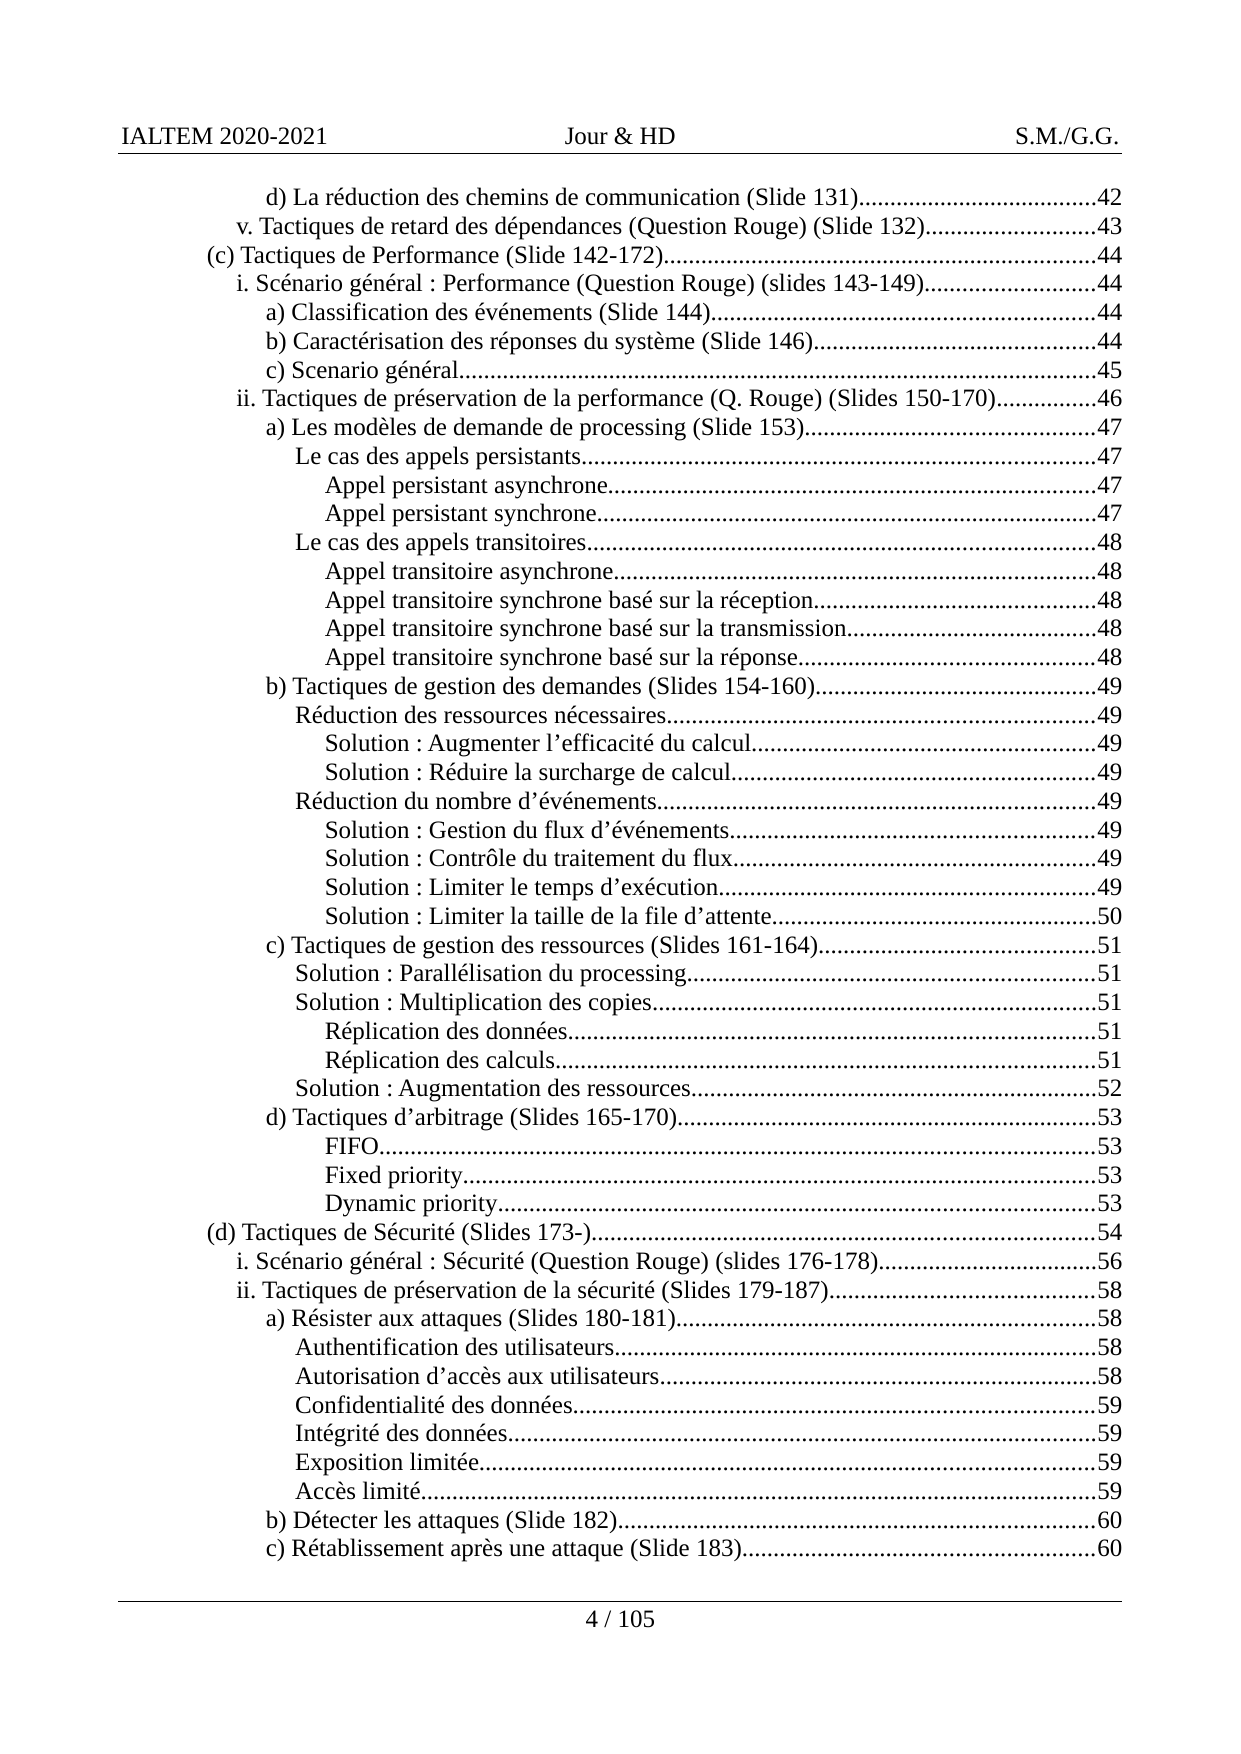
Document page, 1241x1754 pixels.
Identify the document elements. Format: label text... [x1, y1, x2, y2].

text Solution : Multiplication des copies 51 [295, 987, 1122, 1016]
text b) Tactiques de gestion des demandes (Slides 154-160) 49 [266, 671, 1122, 700]
text (c) Tactiques de Performance (Slide 142-172) 44 [207, 240, 1122, 268]
text Solution : Gestion du flux d’événements 49 [324, 815, 1122, 843]
text c) Scenario général 45 [266, 355, 1122, 383]
text Appel transitoire synchrone basé sur la transmission 48 [324, 613, 1122, 642]
text a) Les modèles de demande de processing (Slide 153) 47 [266, 412, 1122, 441]
text Solution : Contrôle du traitement du flux 49 [324, 843, 1122, 872]
text Appel persistant synchrone 47 [324, 498, 1122, 527]
text Réplication des calculs 51 [324, 1045, 1122, 1073]
text Accès limité 59 [295, 1476, 1122, 1505]
text Solution : Limiter le temps d’exécution 49 [324, 872, 1122, 901]
text Authentification des utilisateurs 58 [295, 1332, 1122, 1361]
text Intégrité des données 59 [295, 1418, 1122, 1447]
text Solution : Limiter la taille de la file d’attente 50 [324, 901, 1122, 930]
text i. Scénario général : Sécurité (Question Rouge) (slides 176-178) 56 [236, 1246, 1122, 1275]
text Réduction du nombre d’événements 49 [295, 786, 1122, 815]
text c) Tactiques de gestion des ressources (Slides 161-164) 51 [266, 930, 1122, 958]
text v. Tactiques de retard des dépendances (Question Rouge) (Slide 132) 43 [236, 211, 1122, 240]
text d) La réduction des chemins de communication (Slide 131) 42 [266, 182, 1122, 211]
text Solution : Réduire la surcharge de calcul 49 [324, 757, 1122, 786]
text Le cas des appels transitoires 48 [295, 527, 1122, 556]
text Appel transitoire synchrone basé sur la réponse 48 [324, 642, 1122, 671]
text d) Tactiques d’arbitrage (Slides 165-170) 53 [266, 1102, 1122, 1131]
text Fixed priority 53 [324, 1160, 1122, 1188]
text Solution : Augmenter l’efficacité du calcul 49 [324, 728, 1122, 757]
text Appel transitoire synchrone basé sur la réception 48 [324, 585, 1122, 613]
text ii. Tactiques de préservation de la performance (Q. Rouge) (Slides 150-170) 46 [236, 383, 1122, 412]
text Dynamic priority 53 [324, 1188, 1122, 1217]
text c) Rétablissement après une attaque (Slide 183) 60 [266, 1533, 1122, 1562]
text b) Détecter les attaques (Slide 182) 60 [266, 1505, 1122, 1533]
text Autorisation d’accès aux utilisateurs 58 [295, 1361, 1122, 1390]
text Appel persistant asynchrone 47 [324, 470, 1122, 498]
text Réplication des données 51 [324, 1016, 1122, 1045]
text a) Résister aux attaques (Slides 180-181) 58 [266, 1303, 1122, 1332]
text Appel transitoire asynchrone 48 [324, 556, 1122, 585]
text Solution : Augmentation des ressources 52 [295, 1073, 1122, 1102]
text Exposition limitée 59 [295, 1447, 1122, 1476]
text Réduction des ressources nécessaires 49 [295, 700, 1122, 728]
text Le cas des appels persistants 47 [295, 441, 1122, 470]
text b) Caractérisation des réponses du système (Slide 146) 44 [266, 326, 1122, 355]
text a) Classification des événements (Slide 144) 44 [266, 297, 1122, 326]
text FIFO 53 [324, 1131, 1122, 1160]
text Solution : Parallélisation du processing 51 [295, 958, 1122, 987]
text ii. Tactiques de préservation de la sécurité (Slides 179-187) 58 [236, 1275, 1122, 1303]
text i. Scénario général : Performance (Question Rouge) (slides 143-149) 44 [236, 268, 1122, 297]
text (d) Tactiques de Sécurité (Slides 173-) 54 [207, 1217, 1122, 1246]
text Confidentialité des données 59 [295, 1390, 1122, 1418]
